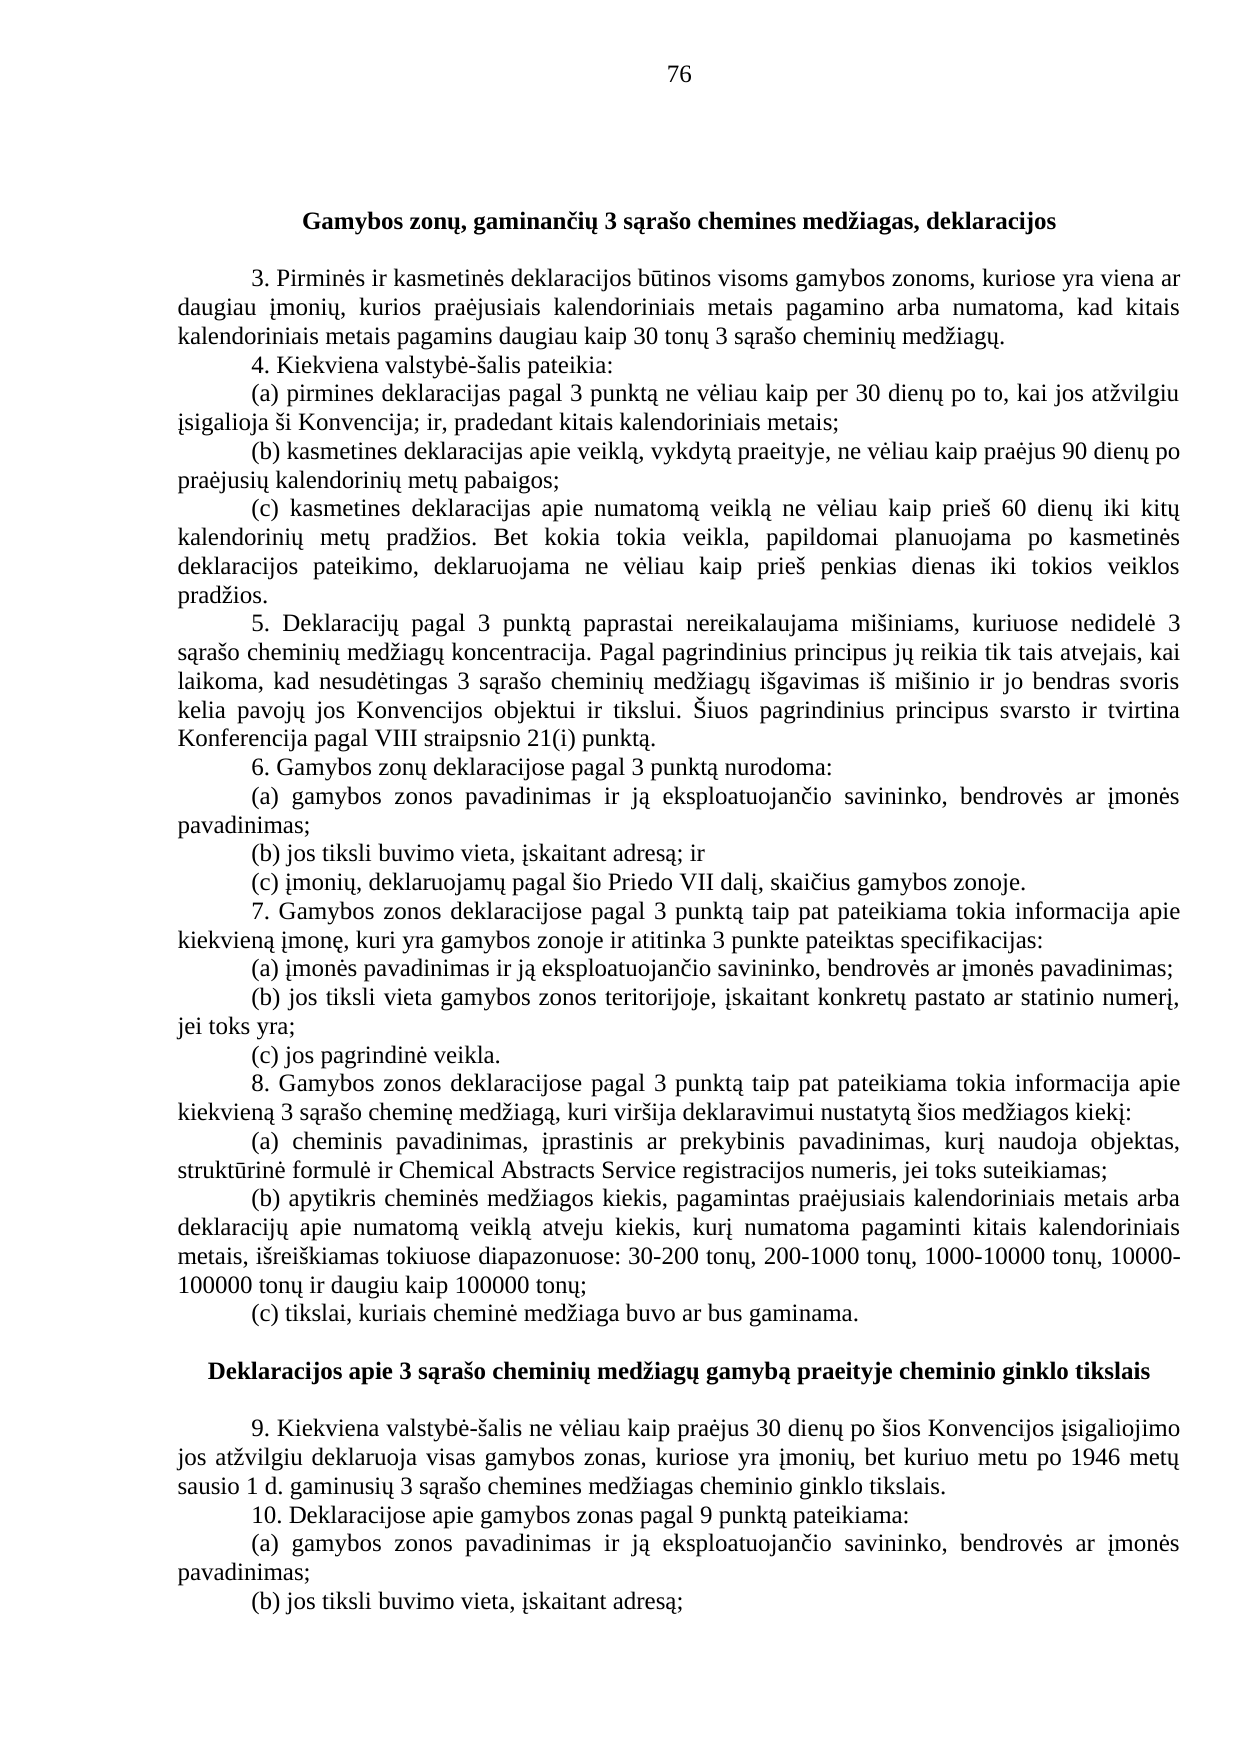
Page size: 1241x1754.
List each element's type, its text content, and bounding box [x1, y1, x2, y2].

text (c) tikslai, kuriais cheminė medžiaga buvo ar bus gaminama. [177, 1298, 1181, 1327]
text 7. Gamybos zonos deklaracijose pagal 3 punktą taip pat pateikiama tokia informacija apie kiekvieną įmonę, kuri yra gamybos zonoje ir atitinka 3 punkte pateiktas specifikacijas: [177, 896, 1181, 953]
text (c) įmonių, deklaruojamų pagal šio Priedo VII dalį, skaičius gamybos zonoje. [177, 867, 1181, 896]
text (a) gamybos zonos pavadinimas ir ją eksploatuojančio savininko, bendrovės ar įmonės pavadinimas; [177, 1528, 1181, 1586]
text 10. Deklaracijose apie gamybos zonas pagal 9 punktą pateikiama: [177, 1500, 1181, 1528]
text (b) jos tiksli buvimo vieta, įskaitant adresą; [177, 1586, 1181, 1615]
text 6. Gamybos zonų deklaracijose pagal 3 punktą nurodoma: [177, 752, 1181, 781]
text 8. Gamybos zonos deklaracijose pagal 3 punktą taip pat pateikiama tokia informacija apie kiekvieną 3 sąrašo cheminę medžiagą, kuri viršija deklaravimui nustatytą šios medžiagos kiekį: [177, 1068, 1181, 1126]
text 5. Deklaracijų pagal 3 punktą paprastai nereikalaujama mišiniams, kuriuose nedidelė 3 sąrašo cheminių medžiagų koncentracija. Pagal pagrindinius principus jų reikia tik tais atvejais, kai laikoma, kad nesudėtingas 3 sąrašo cheminių medžiagų išgavimas iš mišinio ir jo bendras svoris kelia pavojų jos Konvencijos objektui ir tikslui. Šiuos pagrindinius principus svarsto ir tvirtina Konferencija pagal VIII straipsnio 21(i) punktą. [177, 608, 1181, 752]
text (b) kasmetines deklaracijas apie veiklą, vykdytą praeityje, ne vėliau kaip praėjus 90 dienų po praėjusių kalendorinių metų pabaigos; [177, 436, 1181, 493]
text Gamybos zonų, gaminančių 3 sąrašo chemines medžiagas, deklaracijos [177, 206, 1181, 235]
text (b) apytikris cheminės medžiagos kiekis, pagamintas praėjusiais kalendoriniais metais arba deklaracijų apie numatomą veiklą atveju kiekis, kurį numatoma pagaminti kitais kalendoriniais metais, išreiškiamas tokiuose diapazonuose: 30-200 tonų, 200-1000 tonų, 1000-10000 tonų, 10000-100000 tonų ir daugiu kaip 100000 tonų; [177, 1183, 1181, 1298]
text (a) gamybos zonos pavadinimas ir ją eksploatuojančio savininko, bendrovės ar įmonės pavadinimas; [177, 781, 1181, 838]
text (c) kasmetines deklaracijas apie numatomą veiklą ne vėliau kaip prieš 60 dienų iki kitų kalendorinių metų pradžios. Bet kokia tokia veikla, papildomai planuojama po kasmetinės deklaracijos pateikimo, deklaruojama ne vėliau kaip prieš penkias dienas iki tokios veiklos pradžios. [177, 493, 1181, 608]
text Deklaracijos apie 3 sąrašo cheminių medžiagų gamybą praeityje cheminio ginklo tikslais [177, 1356, 1181, 1385]
text 4. Kiekviena valstybė-šalis pateikia: [177, 350, 1181, 378]
text (a) įmonės pavadinimas ir ją eksploatuojančio savininko, bendrovės ar įmonės pavadinimas; [177, 953, 1181, 982]
text (a) pirmines deklaracijas pagal 3 punktą ne vėliau kaip per 30 dienų po to, kai jos atžvilgiu įsigalioja ši Konvencija; ir, pradedant kitais kalendoriniais metais; [177, 378, 1181, 436]
text (c) jos pagrindinė veikla. [177, 1040, 1181, 1068]
text 9. Kiekviena valstybė-šalis ne vėliau kaip praėjus 30 dienų po šios Konvencijos įsigaliojimo jos atžvilgiu deklaruoja visas gamybos zonas, kuriose yra įmonių, bet kuriuo metu po 1946 metų sausio 1 d. gaminusių 3 sąrašo chemines medžiagas cheminio ginklo tikslais. [177, 1413, 1181, 1500]
text (b) jos tiksli vieta gamybos zonos teritorijoje, įskaitant konkretų pastato ar statinio numerį, jei toks yra; [177, 982, 1181, 1040]
text 3. Pirminės ir kasmetinės deklaracijos būtinos visoms gamybos zonoms, kuriose yra viena ar daugiau įmonių, kurios praėjusiais kalendoriniais metais pagamino arba numatoma, kad kitais kalendoriniais metais pagamins daugiau kaip 30 tonų 3 sąrašo cheminių medžiagų. [177, 263, 1181, 350]
text (b) jos tiksli buvimo vieta, įskaitant adresą; ir [177, 838, 1181, 867]
text (a) cheminis pavadinimas, įprastinis ar prekybinis pavadinimas, kurį naudoja objektas, struktūrinė formulė ir Chemical Abstracts Service registracijos numeris, jei toks suteikiamas; [177, 1126, 1181, 1183]
